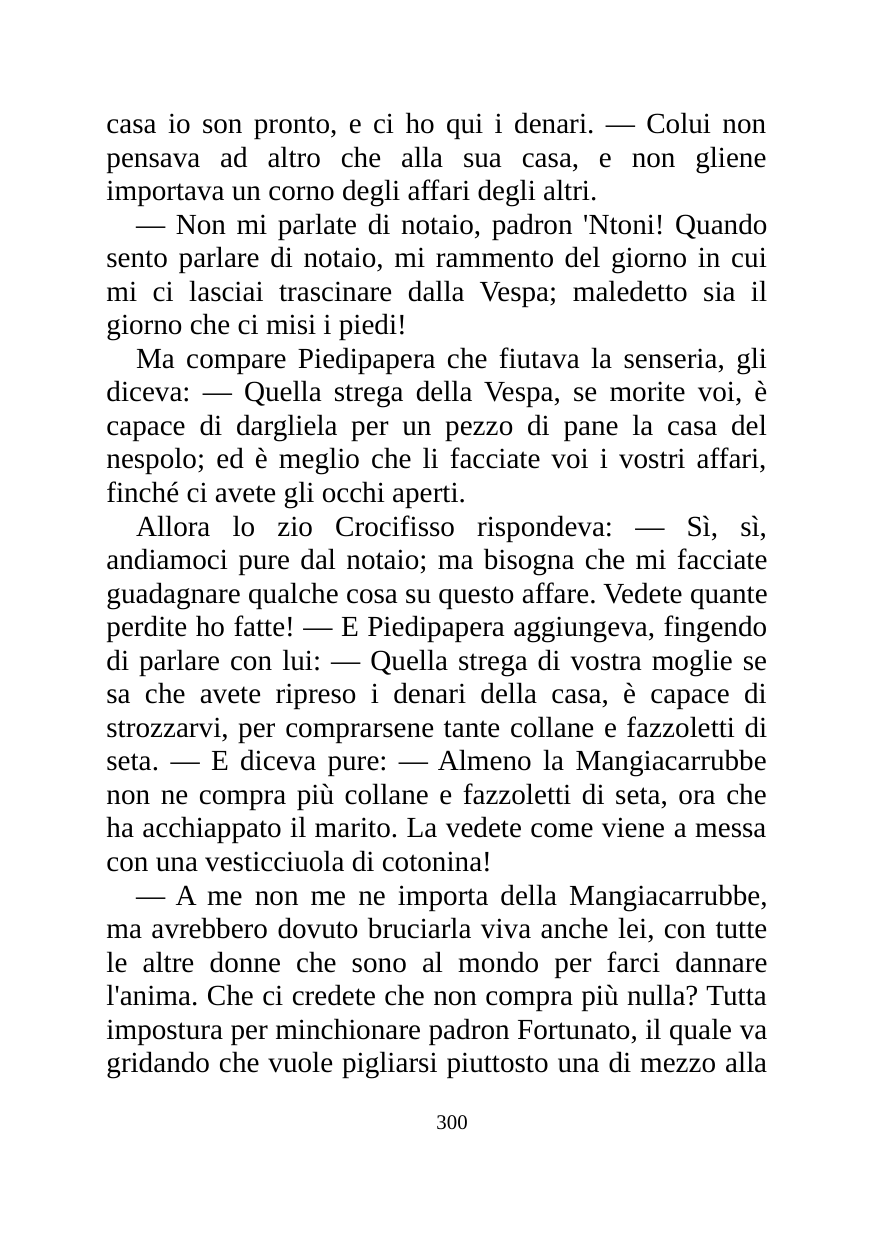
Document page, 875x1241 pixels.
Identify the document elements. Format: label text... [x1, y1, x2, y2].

text — Non mi parlate di notaio, padron 'Ntoni! Quando sento parlare di notaio, mi rammento del giorno in cui mi ci lasciai trascinare dalla Vespa; maledetto sia il giorno che ci misi i piedi! [106, 207, 768, 341]
text Allora lo zio Crocifisso rispondeva: — Sì, sì, andiamoci pure dal notaio; ma bisogna che mi facciate guadagnare qualche cosa su questo affare. Vedete quante perdite ho fatte! — E Piedipapera aggiungeva, fingendo di parlare con lui: — Quella strega di vostra moglie se sa che avete ripreso i denari della casa, è capace di strozzarvi, per comprarsene tante collane e fazzoletti di seta. — E diceva pure: — Almeno la Mangiacarrubbe non ne compra più collane e fazzoletti di seta, ora che ha acchiappato il marito. La vedete come viene a messa con una vesticciuola di cotonina! [106, 509, 768, 878]
text Ma compare Piedipapera che fiutava la senseria, gli diceva: — Quella strega della Vespa, se morite voi, è capace di dargliela per un pezzo di pane la casa del nespolo; ed è meglio che li facciate voi i vostri affari, finché ci avete gli occhi aperti. [106, 341, 768, 509]
text casa io son pronto, e ci ho qui i denari. — Colui non pensava ad altro che alla sua casa, e non gliene importava un corno degli affari degli altri. [106, 106, 768, 207]
text — A me non me ne importa della Mangiacarrubbe, ma avrebbero dovuto bruciarla viva anche lei, con tutte le altre donne che sono al mondo per farci dannare l'anima. Che ci credete che non compra più nulla? Tutta impostura per minchionare padron Fortunato, il quale va gridando che vuole pigliarsi piuttosto una di mezzo alla [106, 878, 768, 1079]
